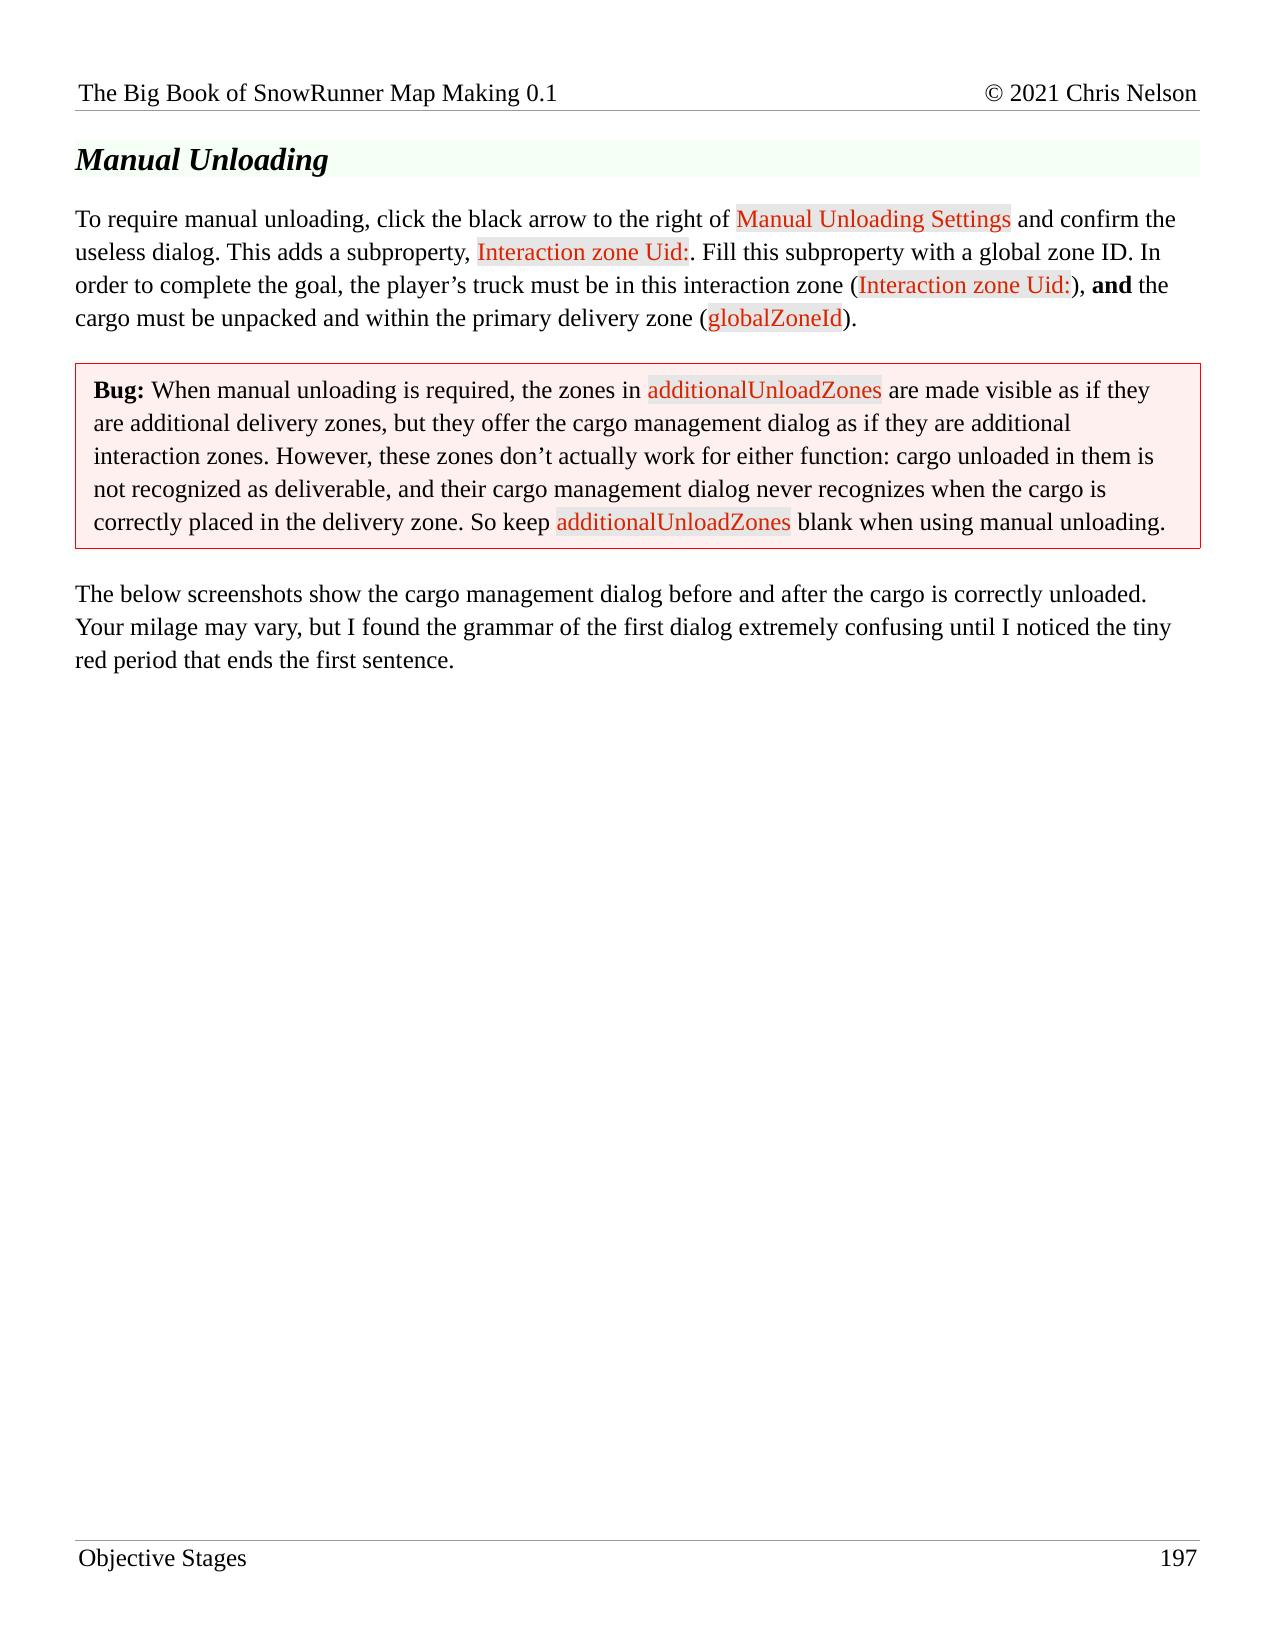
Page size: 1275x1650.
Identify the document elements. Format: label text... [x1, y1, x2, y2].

list When manual unloading is required, the zones in additionalUnloadZones are made visible as if they are additional delivery zones, but they offer the cargo management dialog as if they are additional interaction zones. However, these zones don’t actually work for either function: cargo unloaded in them is not recognized as deliverable, and their cargo management dialog never recognizes when the cargo is correctly placed in the delivery zone. So keep additionalUnloadZones blank when using manual unloading. [76, 364, 1200, 548]
text To require manual unloading, click the black arrow to the right of Manual Unloading Settings and confirm the useless dialog. This adds a subproperty, Interaction zone Uid:. Fill this subproperty with a global zone ID. In order to complete the goal, the player’s truck must be in this interaction zone (Interaction zone Uid:), and the cargo must be unpacked and within the primary delivery zone (globalZoneId). [75, 204, 1200, 332]
text The below screenshots show the cargo management dialog before and after the cargo is correctly unloaded. Your milage may vary, but I found the grammar of the first dialog extremely confusing until I noticed the tiny red period that ends the first sentence. [75, 579, 1200, 674]
subtitle Manual Unloading [75, 140, 1200, 177]
